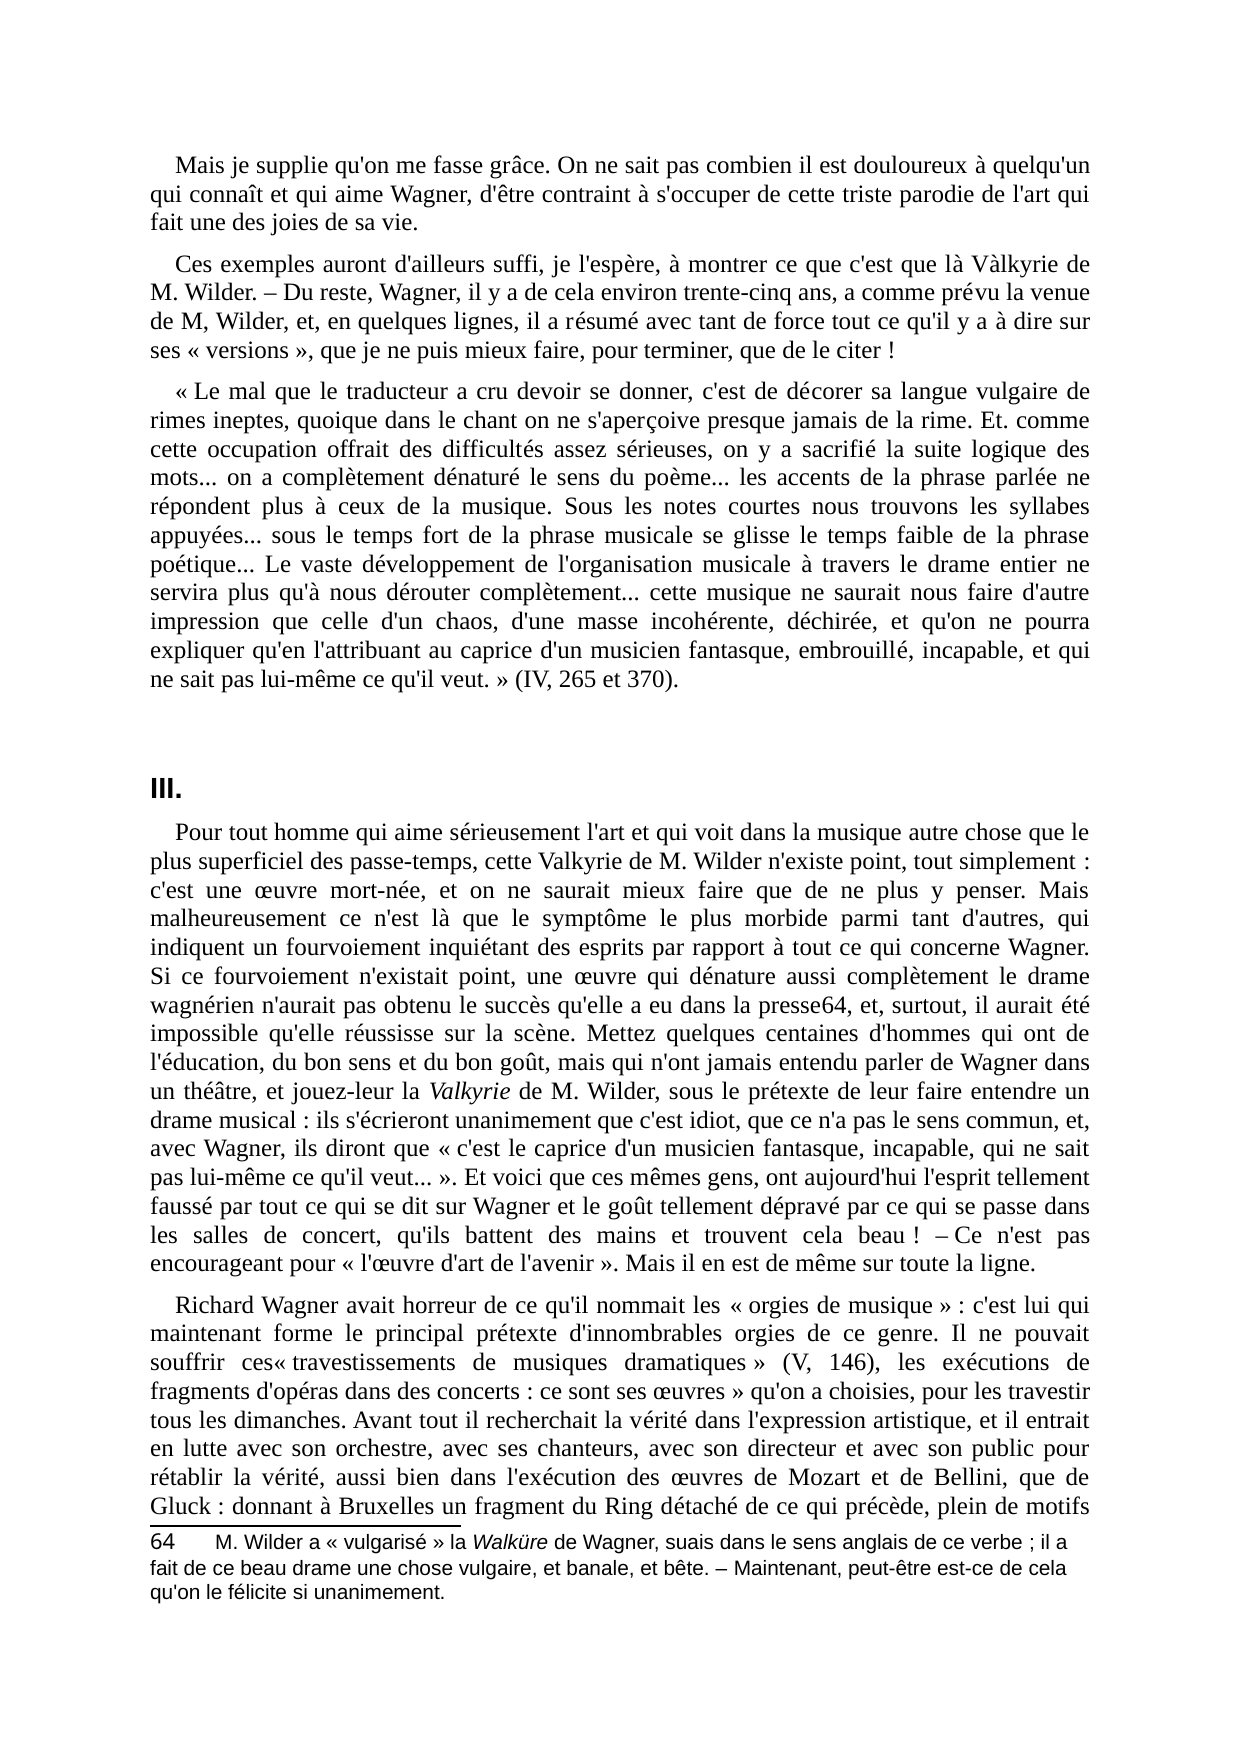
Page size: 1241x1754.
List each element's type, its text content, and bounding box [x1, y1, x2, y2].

text Mais je supplie qu'on me fasse grâce. On ne sait pas combien il est douloureux à quelqu'un qui connaît et qui aime Wagner, d'être contraint à s'occuper de cette triste parodie de l'art qui fait une des joies de sa vie. [150, 150, 1090, 236]
text « Le mal que le traducteur a cru devoir se donner, c'est de décorer sa langue vulgaire de rimes ineptes, quoique dans le chant on ne s'aperçoive presque jamais de la rime. Et. comme cette occupation offrait des difficultés assez sérieuses, on y a sacrifié la suite logique des mots... on a complètement dénaturé le sens du poème... les accents de la phrase parlée ne répondent plus à ceux de la musique. Sous les notes courtes nous trouvons les syllabes appuyées... sous le temps fort de la phrase musicale se glisse le temps faible de la phrase poétique... Le vaste développement de l'organisation musicale à travers le drame entier ne servira plus qu'à nous dérouter complètement... cette musique ne saurait nous faire d'autre impression que celle d'un chaos, d'une masse incohérente, déchirée, et qu'on ne pourra expliquer qu'en l'attribuant au caprice d'un musicien fantasque, embrouillé, incapable, et qui ne sait pas lui-même ce qu'il veut. » (IV, 265 et 370). [150, 376, 1090, 692]
subtitle III. [150, 771, 1090, 805]
text Pour tout homme qui aime sérieusement l'art et qui voit dans la musique autre chose que le plus superficiel des passe-temps, cette Valkyrie de M. Wilder n'existe point, tout simplement : c'est une œuvre mort-née, et on ne saurait mieux faire que de ne plus y penser. Mais malheureusement ce n'est là que le symptôme le plus morbide parmi tant d'autres, qui indiquent un fourvoiement inquiétant des esprits par rapport à tout ce qui concerne Wagner. Si ce fourvoiement n'existait point, une œuvre qui dénature aussi complètement le drame wagnérien n'aurait pas obtenu le succès qu'elle a eu dans la presse, et, surtout, il aurait été impossible qu'elle réussisse sur la scène. Mettez quelques centaines d'hommes qui ont de l'éducation, du bon sens et du bon goût, mais qui n'ont jamais entendu parler de Wagner dans un théâtre, et jouez-leur la Valkyrie de M. Wilder, sous le prétexte de leur faire entendre un drame musical : ils s'écrieront unanimement que c'est idiot, que ce n'a pas le sens commun, et, avec Wagner, ils diront que « c'est le caprice d'un musicien fantasque, incapable, qui ne sait pas lui-même ce qu'il veut... ». Et voici que ces mêmes gens, ont aujourd'hui l'esprit tellement faussé par tout ce qui se dit sur Wagner et le goût tellement dépravé par ce qui se passe dans les salles de concert, qu'ils battent des mains et trouvent cela beau ! – Ce n'est pas encourageant pour « l'œuvre d'art de l'avenir ». Mais il en est de même sur toute la ligne. [150, 817, 1090, 1277]
text M. Wilder a « vulgarisé » la Walküre de Wagner, suais dans le sens anglais de ce verbe ; il a fait de ce beau drame une chose vulgaire, et banale, et bête. – Maintenant, peut-être est-ce de cela qu'on le félicite si unanimement. [150, 1526, 1090, 1604]
text Richard Wagner avait horreur de ce qu'il nommait les « orgies de musique » : c'est lui qui maintenant forme le principal prétexte d'innombrables orgies de ce genre. Il ne pouvait souffrir ces« travestissements de musiques dramatiques » (V, 146), les exécutions de fragments d'opéras dans des concerts : ce sont ses œuvres » qu'on a choisies, pour les travestir tous les dimanches. Avant tout il recherchait la vérité dans l'expression artistique, et il entrait en lutte avec son orchestre, avec ses chanteurs, avec son directeur et avec son public pour rétablir la vérité, aussi bien dans l'exécution des œuvres de Mozart et de Bellini, que de Gluck : donnant à Bruxelles un fragment du Ring détaché de ce qui précède, plein de motifs [150, 1290, 1090, 1520]
text Ces exemples auront d'ailleurs suffi, je l'espère, à montrer ce que c'est que là Vàlkyrie de M. Wilder. – Du reste, Wagner, il y a de cela environ trente-cinq ans, a comme prévu la venue de M, Wilder, et, en quelques lignes, il a résumé avec tant de force tout ce qu'il y a à dire sur ses « versions », que je ne puis mieux faire, pour terminer, que de le citer ! [150, 249, 1090, 364]
